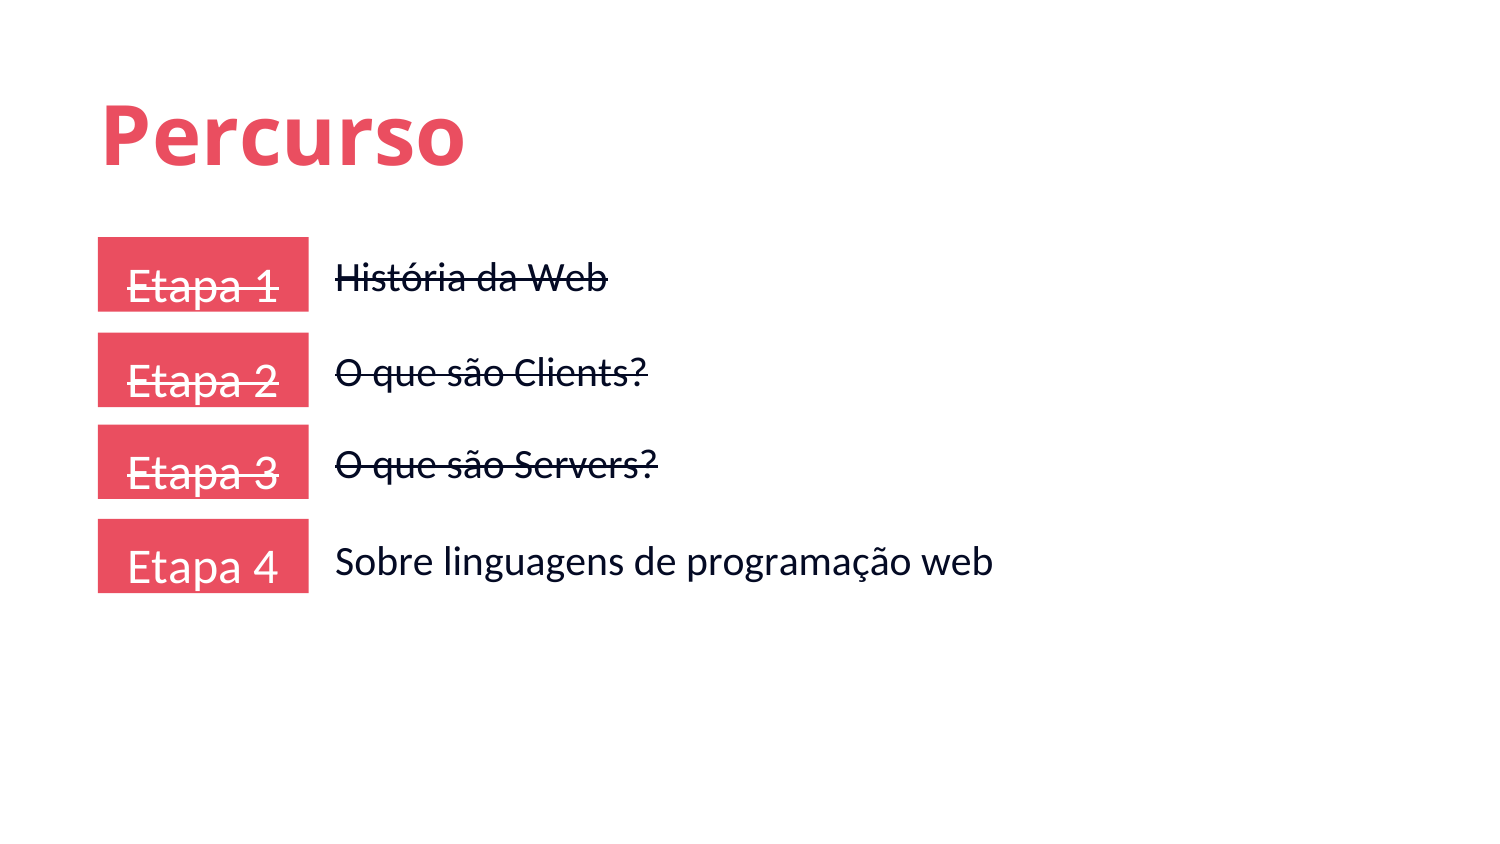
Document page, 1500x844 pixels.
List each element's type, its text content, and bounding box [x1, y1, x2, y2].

text_box Etapa 3 [97, 424, 309, 499]
text_box Etapa 4 [97, 518, 309, 594]
text_box Sobre linguagens de programação web [320, 526, 1263, 586]
text_box O que são Clients? [320, 337, 1263, 397]
text_box O que são Servers? [320, 429, 1263, 489]
text_box Etapa 2 [97, 332, 309, 408]
text_box História da Web [320, 242, 1263, 302]
text_box Etapa 1 [97, 237, 309, 312]
text_box Percurso [85, 52, 1301, 191]
